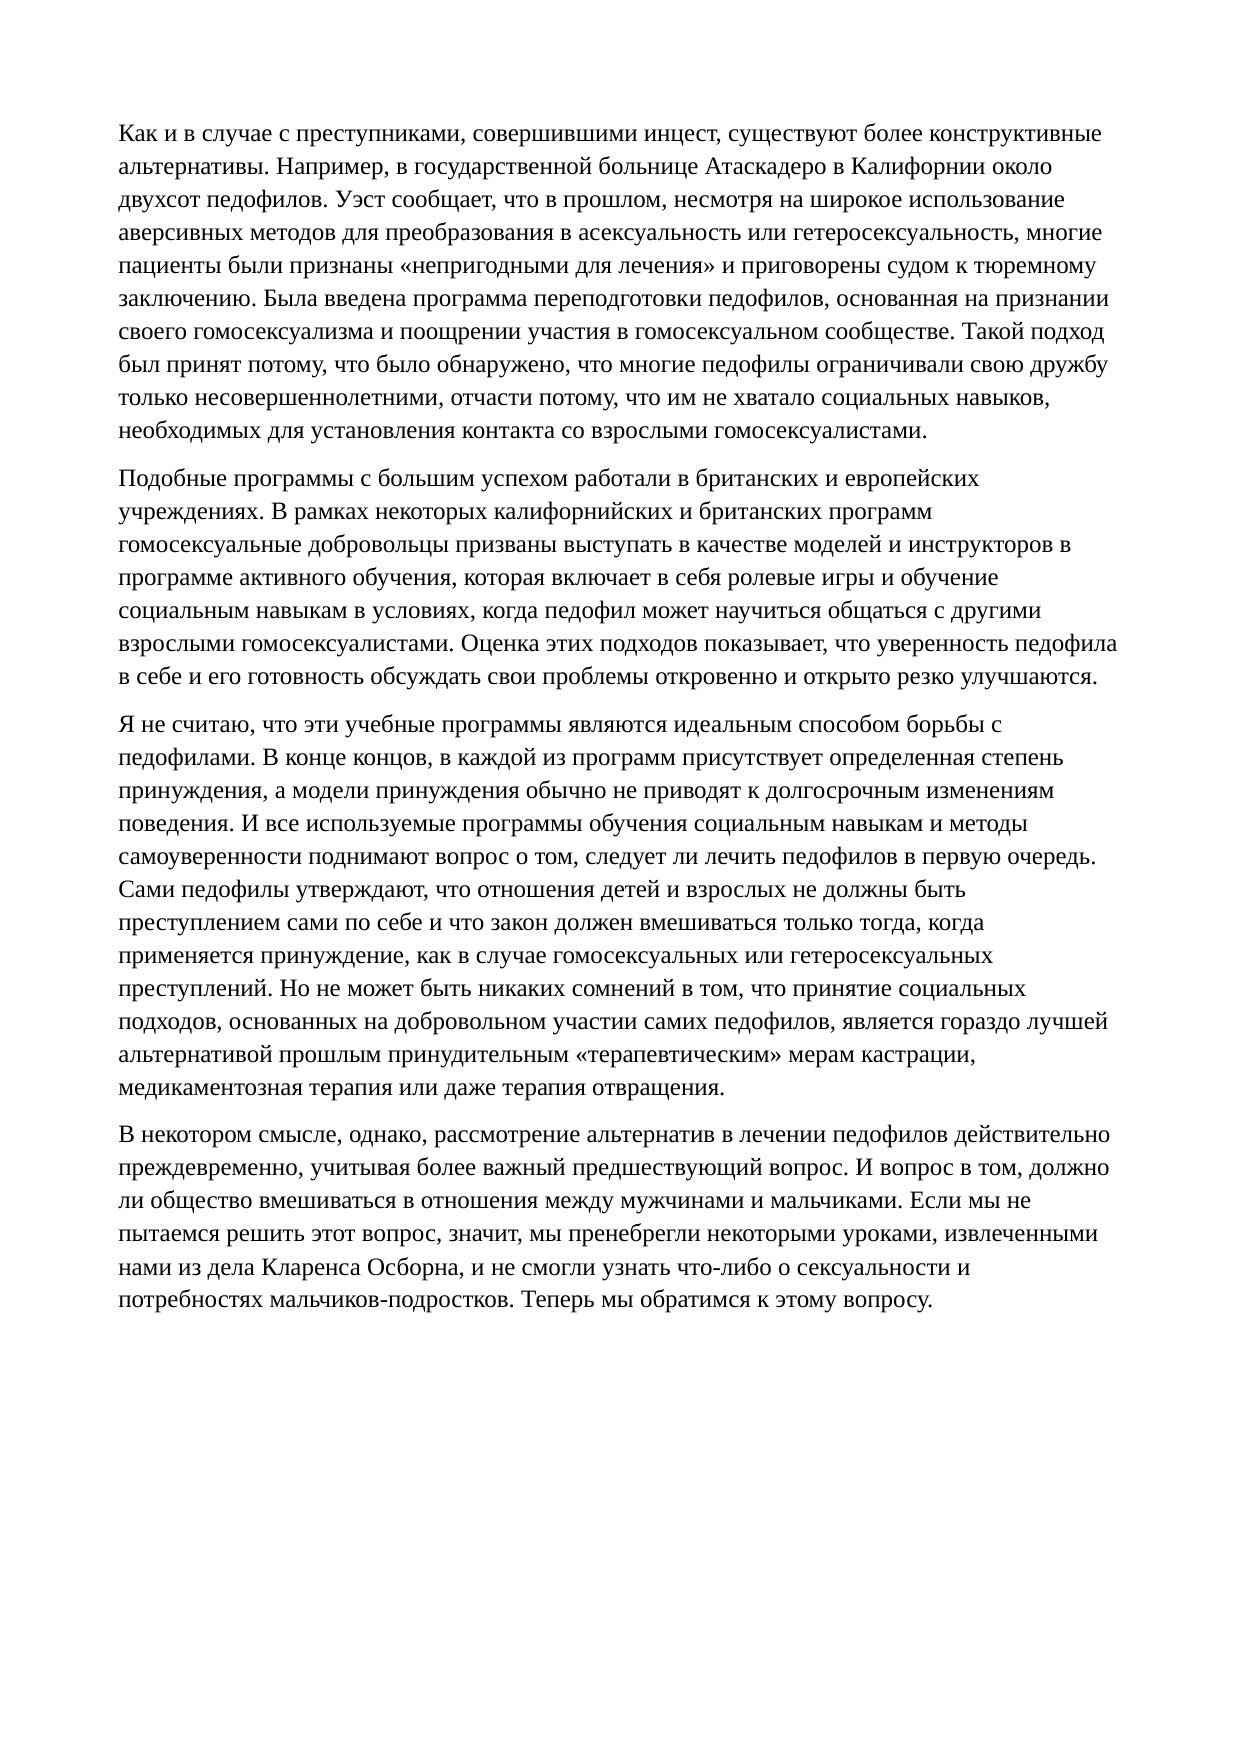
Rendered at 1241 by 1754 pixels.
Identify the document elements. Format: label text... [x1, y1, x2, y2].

text Как и в случае с преступниками, совершившими инцест, существуют более конструктивные альтернативы. Например, в государственной больнице Атаскадеро в Калифорнии около двухсот педофилов. Уэст сообщает, что в прошлом, несмотря на широкое использование аверсивных методов для преобразования в асексуальность или гетеросексуальность, многие пациенты были признаны «непригодными для лечения» и приговорены судом к тюремному заключению. Была введена программа переподготовки педофилов, основанная на признании своего гомосексуализма и поощрении участия в гомосексуальном сообществе. Такой подход был принят потому, что было обнаружено, что многие педофилы ограничивали свою дружбу только несовершеннолетними, отчасти потому, что им не хватало социальных навыков, необходимых для установления контакта со взрослыми гомосексуалистами. [118, 118, 1122, 444]
text Я не считаю, что эти учебные программы являются идеальным способом борьбы с педофилами. В конце концов, в каждой из программ присутствует определенная степень принуждения, а модели принуждения обычно не приводят к долгосрочным изменениям поведения. И все используемые программы обучения социальным навыкам и методы самоуверенности поднимают вопрос о том, следует ли лечить педофилов в первую очередь. Сами педофилы утверждают, что отношения детей и взрослых не должны быть преступлением сами по себе и что закон должен вмешиваться только тогда, когда применяется принуждение, как в случае гомосексуальных или гетеросексуальных преступлений. Но не может быть никаких сомнений в том, что принятие социальных подходов, основанных на добровольном участии самих педофилов, является гораздо лучшей альтернативой прошлым принудительным «терапевтическим» мерам кастрации, медикаментозная терапия или даже терапия отвращения. [118, 709, 1122, 1101]
text В некотором смысле, однако, рассмотрение альтернатив в лечении педофилов действительно преждевременно, учитывая более важный предшествующий вопрос. И вопрос в том, должно ли общество вмешиваться в отношения между мужчинами и мальчиками. Если мы не пытаемся решить этот вопрос, значит, мы пренебрегли некоторыми уроками, извлеченными нами из дела Кларенса Осборна, и не смогли узнать что-либо о сексуальности и потребностях мальчиков-подростков. Теперь мы обратимся к этому вопросу. [118, 1119, 1122, 1313]
text Подобные программы с большим успехом работали в британских и европейских учреждениях. В рамках некоторых калифорнийских и британских программ гомосексуальные добровольцы призваны выступать в качестве моделей и инструкторов в программе активного обучения, которая включает в себя ролевые игры и обучение социальным навыкам в условиях, когда педофил может научиться общаться с другими взрослыми гомосексуалистами. Оценка этих подходов показывает, что уверенность педофила в себе и его готовность обсуждать свои проблемы откровенно и открыто резко улучшаются. [118, 463, 1122, 690]
